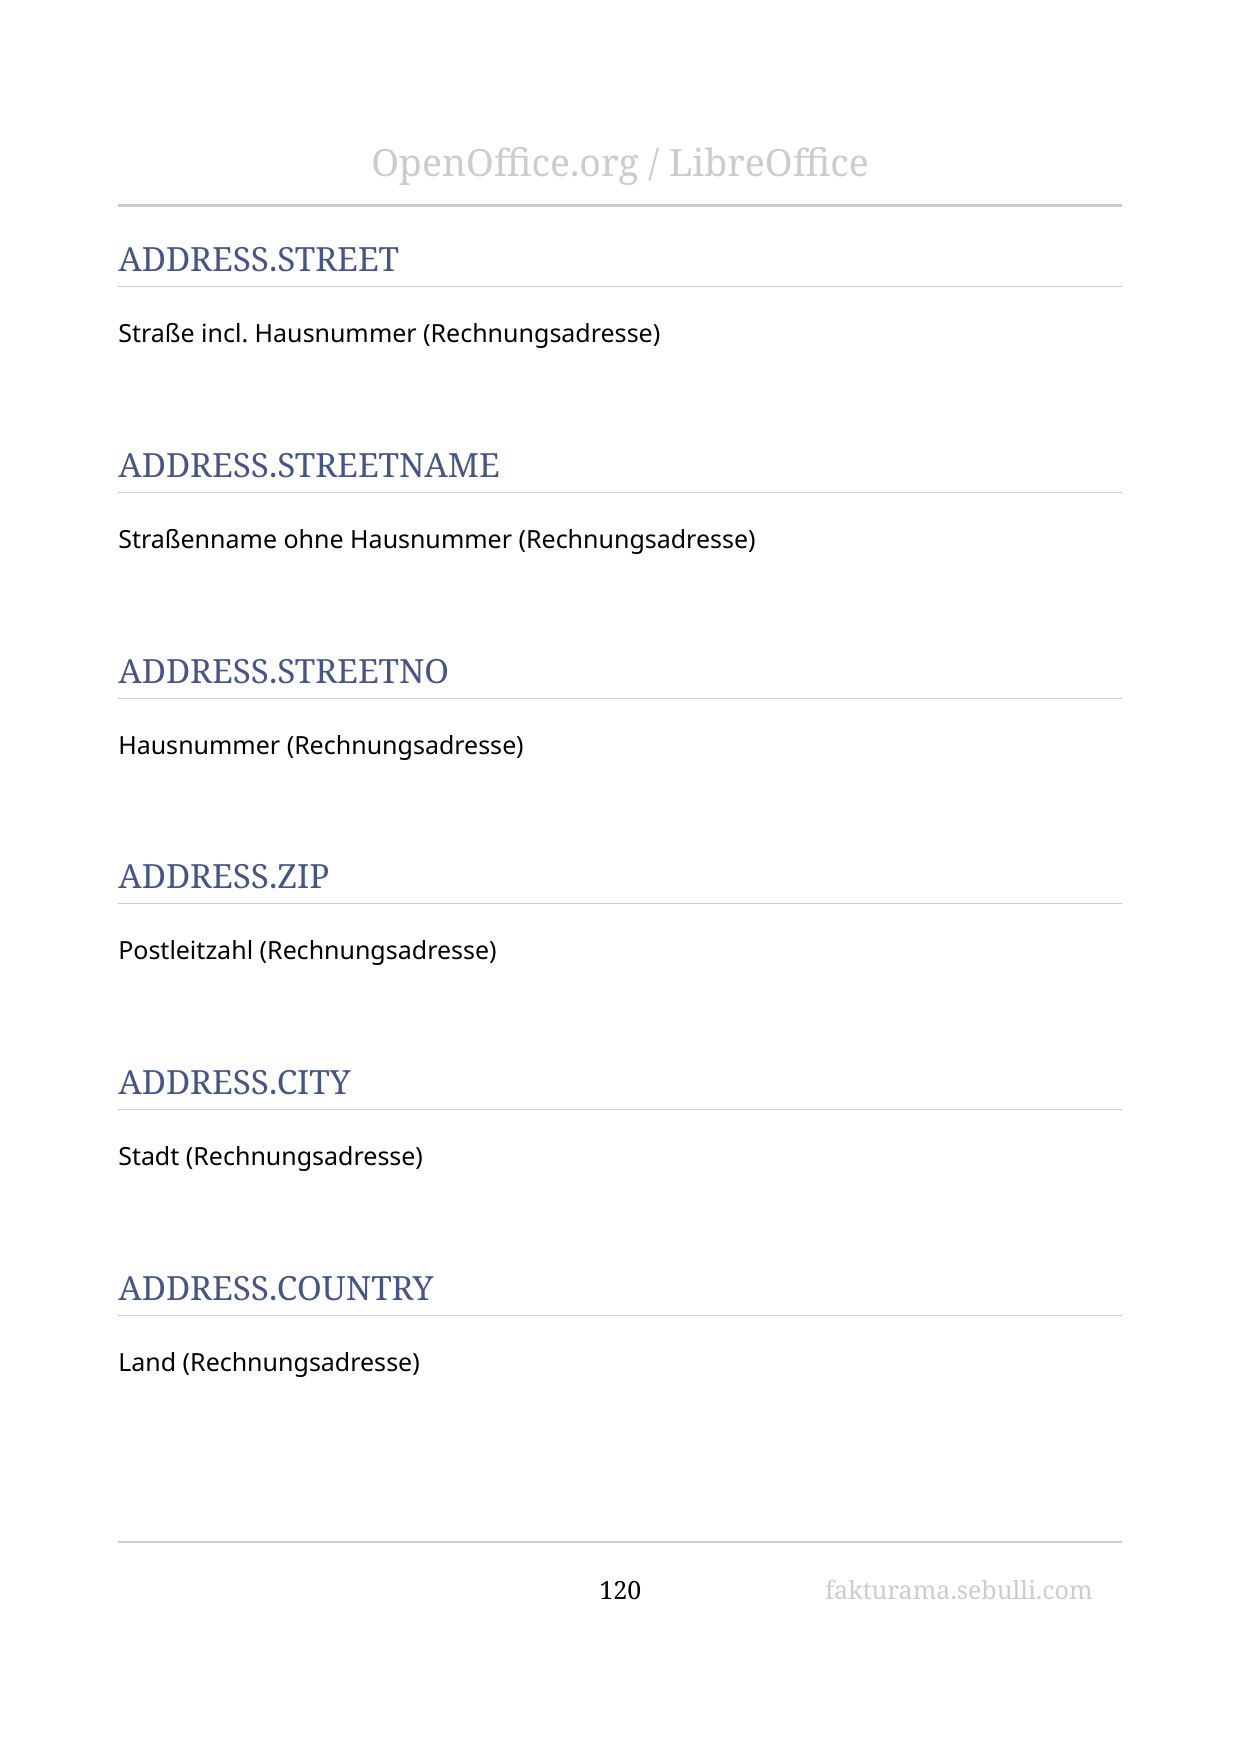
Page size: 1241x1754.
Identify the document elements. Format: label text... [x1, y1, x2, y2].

text Stadt (Rechnungsadresse) [118, 1139, 1122, 1173]
subtitle ADDRESS.COUNTRY [118, 1265, 1122, 1315]
text Hausnummer (Rechnungsadresse) [118, 727, 1122, 761]
text Postleitzahl (Rechnungsadresse) [118, 933, 1122, 967]
subtitle ADDRESS.ZIP [118, 853, 1122, 903]
text Straße incl. Hausnummer (Rechnungsadresse) [118, 316, 1122, 350]
text Straßenname ohne Hausnummer (Rechnungsadresse) [118, 522, 1122, 556]
subtitle ADDRESS.STREETNAME [118, 442, 1122, 492]
text Land (Rechnungsadresse) [118, 1344, 1122, 1378]
subtitle ADDRESS.STREET [118, 236, 1122, 286]
subtitle ADDRESS.CITY [118, 1059, 1122, 1109]
subtitle ADDRESS.STREETNO [118, 648, 1122, 698]
